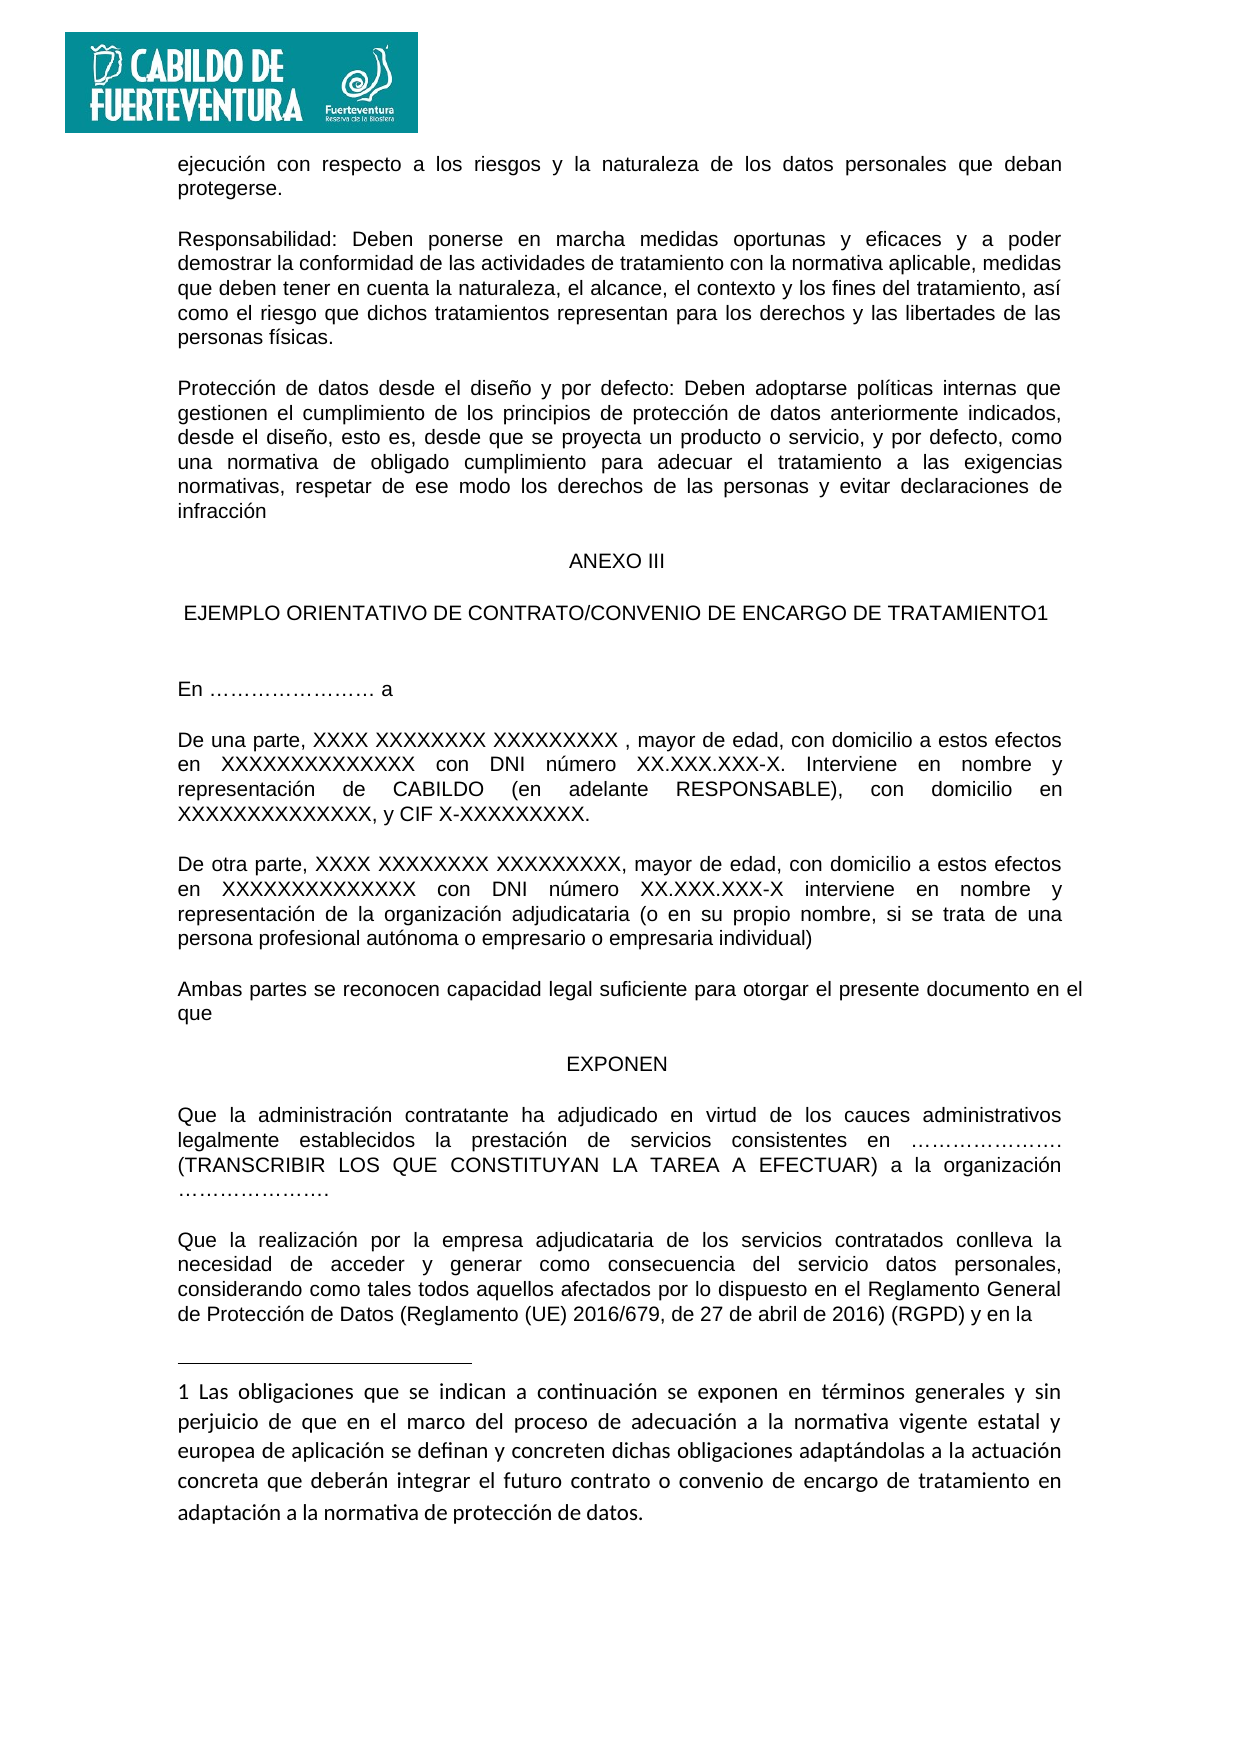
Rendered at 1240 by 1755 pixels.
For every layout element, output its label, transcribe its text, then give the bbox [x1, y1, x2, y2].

text Que la administración contratante ha adjudicado en virtud de los cauces administrativos legalmente establecidos la prestación de servicios consistentes en ………………….(TRANSCRIBIR LOS QUE CONSTITUYAN LA TAREA A EFECTUAR) a la organización …………………. [177, 1103, 1063, 1201]
text EXPONEN [177, 1052, 1062, 1076]
text ejecución con respecto a los riesgos y la naturaleza de los datos personales que deban protegerse. [177, 151, 1063, 200]
text Que la realización por la empresa adjudicataria de los servicios contratados conlleva la necesidad de acceder y generar como consecuencia del servicio datos personales, considerando como tales todos aquellos afectados por lo dispuesto en el Reglamento General de Protección de Datos (Reglamento (UE) 2016/679, de 27 de abril de 2016) (RGPD) y en la [177, 1228, 1063, 1325]
text EJEMPLO ORIENTATIVO DE CONTRATO/CONVENIO DE ENCARGO DE TRATAMIENTO1 [177, 601, 1108, 624]
text 1 Las obligaciones que se indican a continuación se exponen en términos generales y sin perjuicio de que en el marco del proceso de adecuación a la normativa vigente estatal y europea de aplicación se definan y concreten dichas obligaciones adaptándolas a la actuación concreta que deberán integrar el futuro contrato o convenio de encargo de tratamiento en adaptación a la normativa de protección de datos. [177, 1377, 1063, 1527]
text De otra parte, XXXX XXXXXXXX XXXXXXXXX, mayor de edad, con domicilio a estos efectos en XXXXXXXXXXXXXX con DNI número XX.XXX.XXX-X interviene en nombre y representación de la organización adjudicataria (o en su propio nombre, si se trata de una persona profesional autónoma o empresario o empresaria individual) [177, 852, 1063, 950]
picture [65, 32, 418, 133]
text De una parte, XXXX XXXXXXXX XXXXXXXXX , mayor de edad, con domicilio a estos efectos en XXXXXXXXXXXXXX con DNI número XX.XXX.XXX-X. Interviene en nombre y representación de CABILDO (en adelante RESPONSABLE), con domicilio en XXXXXXXXXXXXXX, y CIF X-XXXXXXXXX. [177, 728, 1063, 825]
text Responsabilidad: Deben ponerse en marcha medidas oportunas y eficaces y a poder demostrar la conformidad de las actividades de tratamiento con la normativa aplicable, medidas que deben tener en cuenta la naturaleza, el alcance, el contexto y los fines del tratamiento, así como el riesgo que dichos tratamientos representan para los derechos y las libertades de las personas físicas. [177, 227, 1063, 349]
text Protección de datos desde el diseño y por defecto: Deben adoptarse políticas internas que gestionen el cumplimiento de los principios de protección de datos anteriormente indicados, desde el diseño, esto es, desde que se proyecta un producto o servicio, y por defecto, como una normativa de obligado cumplimiento para adecuar el tratamiento a las exigencias normativas, respetar de ese modo los derechos de las personas y evitar declaraciones de infracción [177, 376, 1063, 523]
text ANEXO III [177, 549, 1062, 573]
text En …………………… a [177, 677, 932, 701]
text Ambas partes se reconocen capacidad legal suficiente para otorgar el presente documento en el que [177, 977, 1085, 1025]
